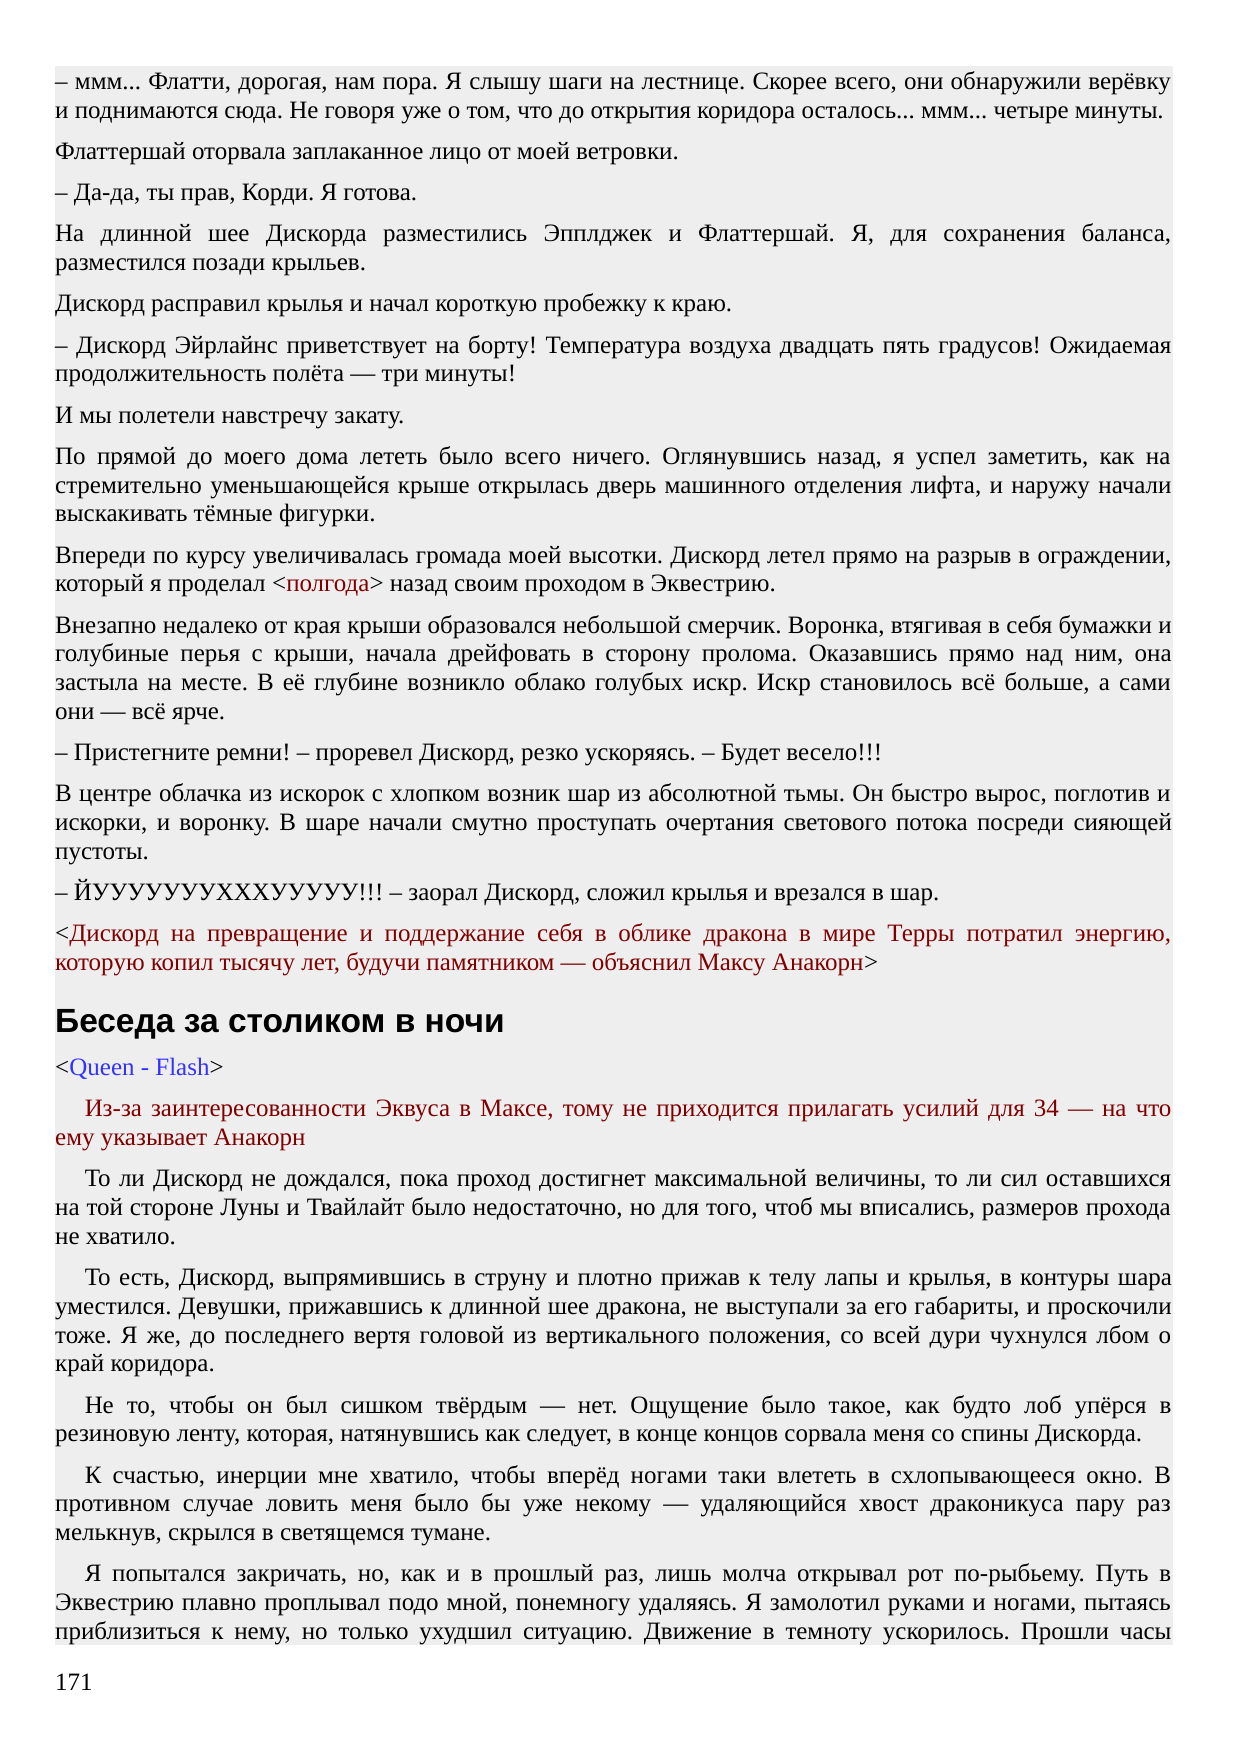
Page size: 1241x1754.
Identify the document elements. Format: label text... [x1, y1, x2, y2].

text На длинной шее Дискорда разместились Эпплджек и Флаттершай. Я, для сохранения баланса, разместился позади крыльев. [55, 218, 1173, 276]
text – Пристегните ремни! – проревел Дискорд, резко ускоряясь. – Будет весело!!! [55, 737, 1173, 766]
text Дискорд расправил крылья и начал короткую пробежку к краю. [55, 288, 1173, 317]
text Из-за заинтересованности Эквуса в Максе, тому не приходится прилагать усилий для 34 — на что ему указывает Анакорн [55, 1093, 1173, 1151]
text <Дискорд на превращение и поддержание себя в облике дракона в мире Терры потратил энергию, которую копил тысячу лет, будучи памятником — объяснил Максу Анакорн> [55, 918, 1173, 976]
text – ммм... Флатти, дорогая, нам пора. Я слышу шаги на лестнице. Скорее всего, они обнаружили верёвку и поднимаются сюда. Не говоря уже о том, что до открытия коридора осталось... ммм... четыре минуты. [55, 66, 1173, 123]
text – Дискорд Эйрлайнс приветствует на борту! Температура воздуха двадцать пять градусов! Ожидаемая продолжительность полёта — три минуты! [55, 330, 1173, 387]
text То ли Дискорд не дождался, пока проход достигнет максимальной величины, то ли сил оставшихся на той стороне Луны и Твайлайт было недостаточно, но для того, чтоб мы вписались, размеров прохода не хватило. [55, 1163, 1173, 1250]
text <Queen - Flash> [55, 1052, 1173, 1081]
text Флаттершай оторвала заплаканное лицо от моей ветровки. [55, 136, 1173, 165]
text И мы полетели навстречу закату. [55, 400, 1173, 428]
text К счастью, инерции мне хватило, чтобы вперёд ногами таки влететь в схлопывающееся окно. В противном случае ловить меня было бы уже некому — удаляющийся хвост драконикуса пару раз мелькнув, скрылся в светящемся тумане. [55, 1460, 1173, 1546]
text В центре облачка из искорок с хлопком возник шар из абсолютной тьмы. Он быстро вырос, поглотив и искорки, и воронку. В шаре начали смутно проступать очертания светового потока посреди сияющей пустоты. [55, 778, 1173, 865]
text То есть, Дискорд, выпрямившись в струну и плотно прижав к телу лапы и крылья, в контуры шара уместился. Девушки, прижавшись к длинной шее дракона, не выступали за его габариты, и проскочили тоже. Я же, до последнего вертя головой из вертикального положения, со всей дури чухнулся лбом о край коридора. [55, 1262, 1173, 1377]
text Впереди по курсу увеличивалась громада моей высотки. Дискорд летел прямо на разрыв в ограждении, который я проделал <полгода> назад своим проходом в Эквестрию. [55, 540, 1173, 597]
text Я попытался закричать, но, как и в прошлый раз, лишь молча открывал рот по-рыбьему. Путь в Эквестрию плавно проплывал подо мной, понемногу удаляясь. Я замолотил руками и ногами, пытаясь приблизиться к нему, но только ухудшил ситуацию. Движение в темноту ускорилось. Прошли часы [55, 1558, 1173, 1645]
text – Да-да, ты прав, Корди. Я готова. [55, 177, 1173, 206]
text Внезапно недалеко от края крыши образовался небольшой смерчик. Воронка, втягивая в себя бумажки и голубиные перья с крыши, начала дрейфовать в сторону пролома. Оказавшись прямо над ним, она застыла на месте. В её глубине возникло облако голубых искр. Искр становилось всё больше, а сами они — всё ярче. [55, 610, 1173, 725]
text Не то, чтобы он был сишком твёрдым — нет. Ощущение было такое, как будто лоб упёрся в резиновую ленту, которая, натянувшись как следует, в конце концов сорвала меня со спины Дискорда. [55, 1390, 1173, 1447]
subtitle Беседа за столиком в ночи [55, 1001, 1173, 1040]
text По прямой до моего дома лететь было всего ничего. Оглянувшись назад, я успел заметить, как на стремительно уменьшающейся крыше открылась дверь машинного отделения лифта, и наружу начали выскакивать тёмные фигурки. [55, 441, 1173, 527]
text – ЙУУУУУУУХХХУУУУУ!!! – заорал Дискорд, сложил крылья и врезался в шар. [55, 877, 1173, 906]
